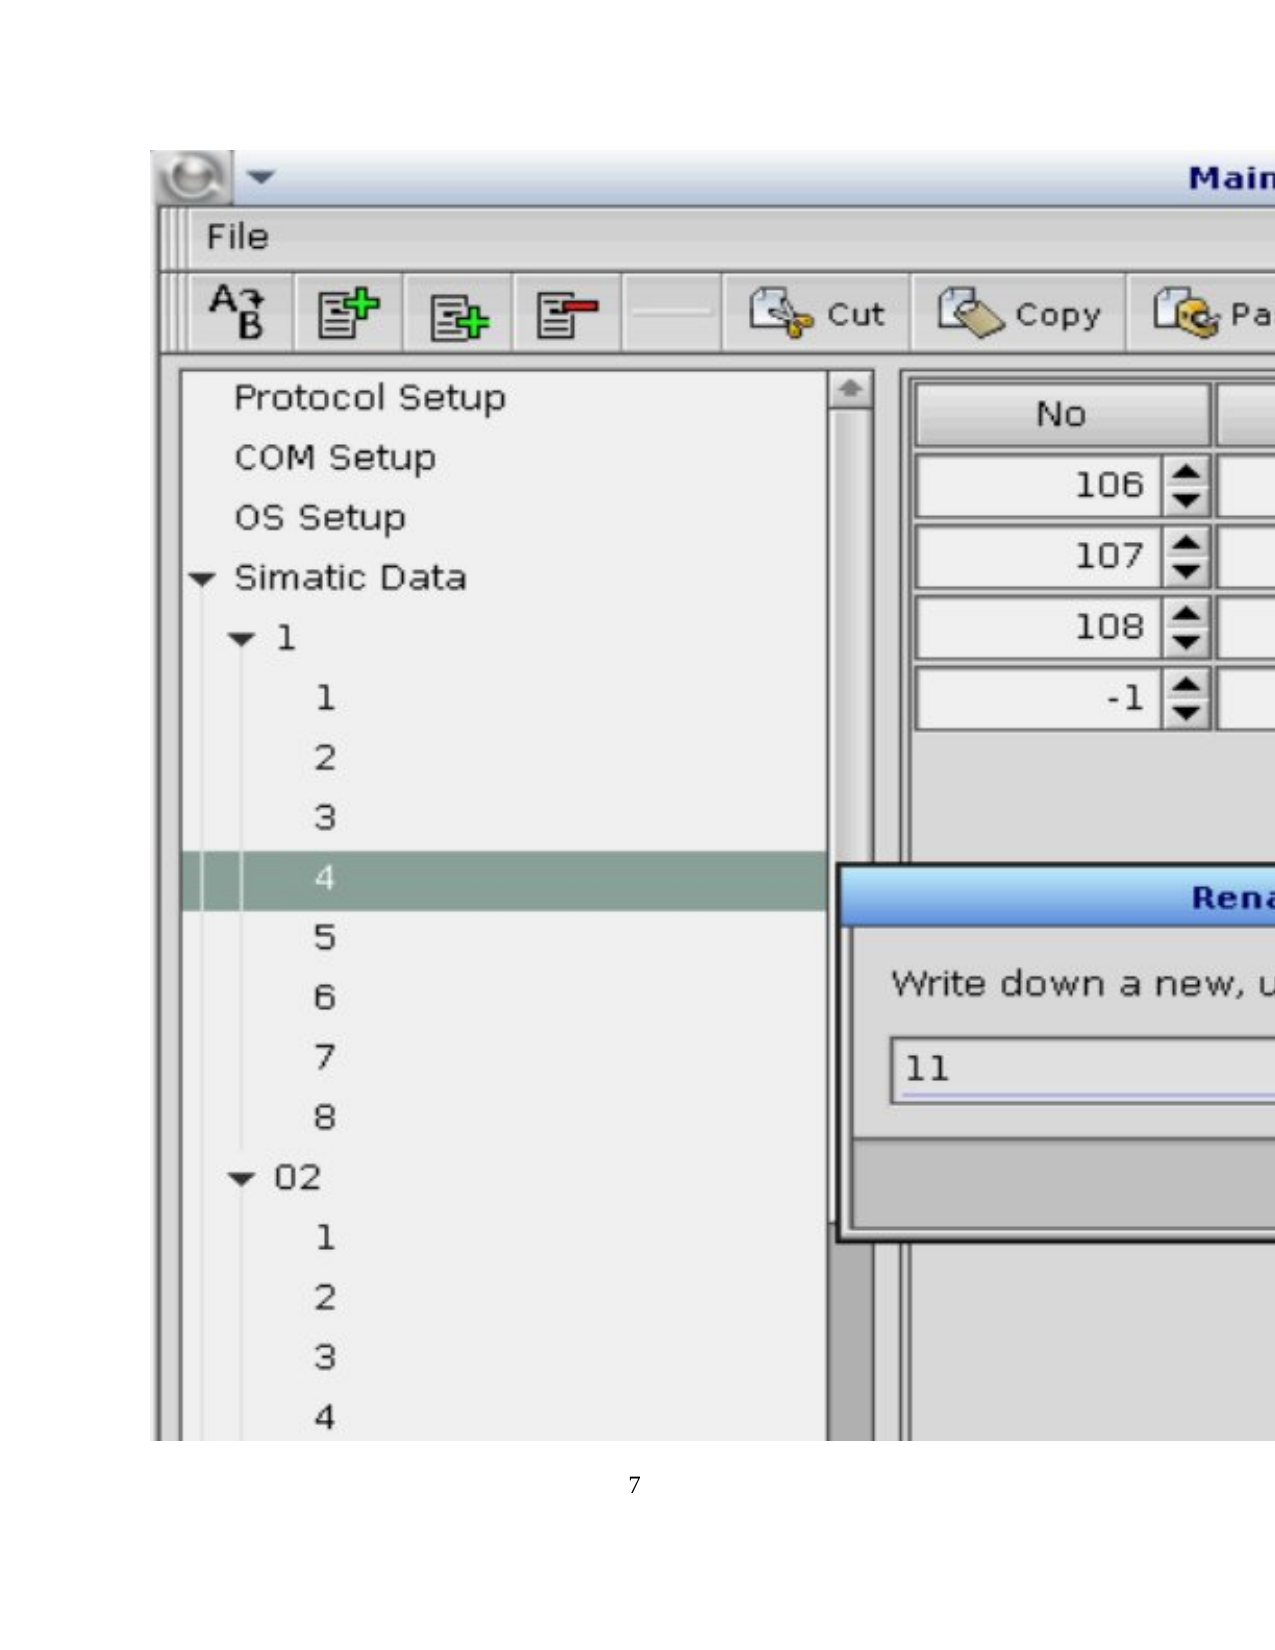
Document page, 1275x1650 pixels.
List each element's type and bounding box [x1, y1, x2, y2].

picture [150, 150, 1275, 1441]
